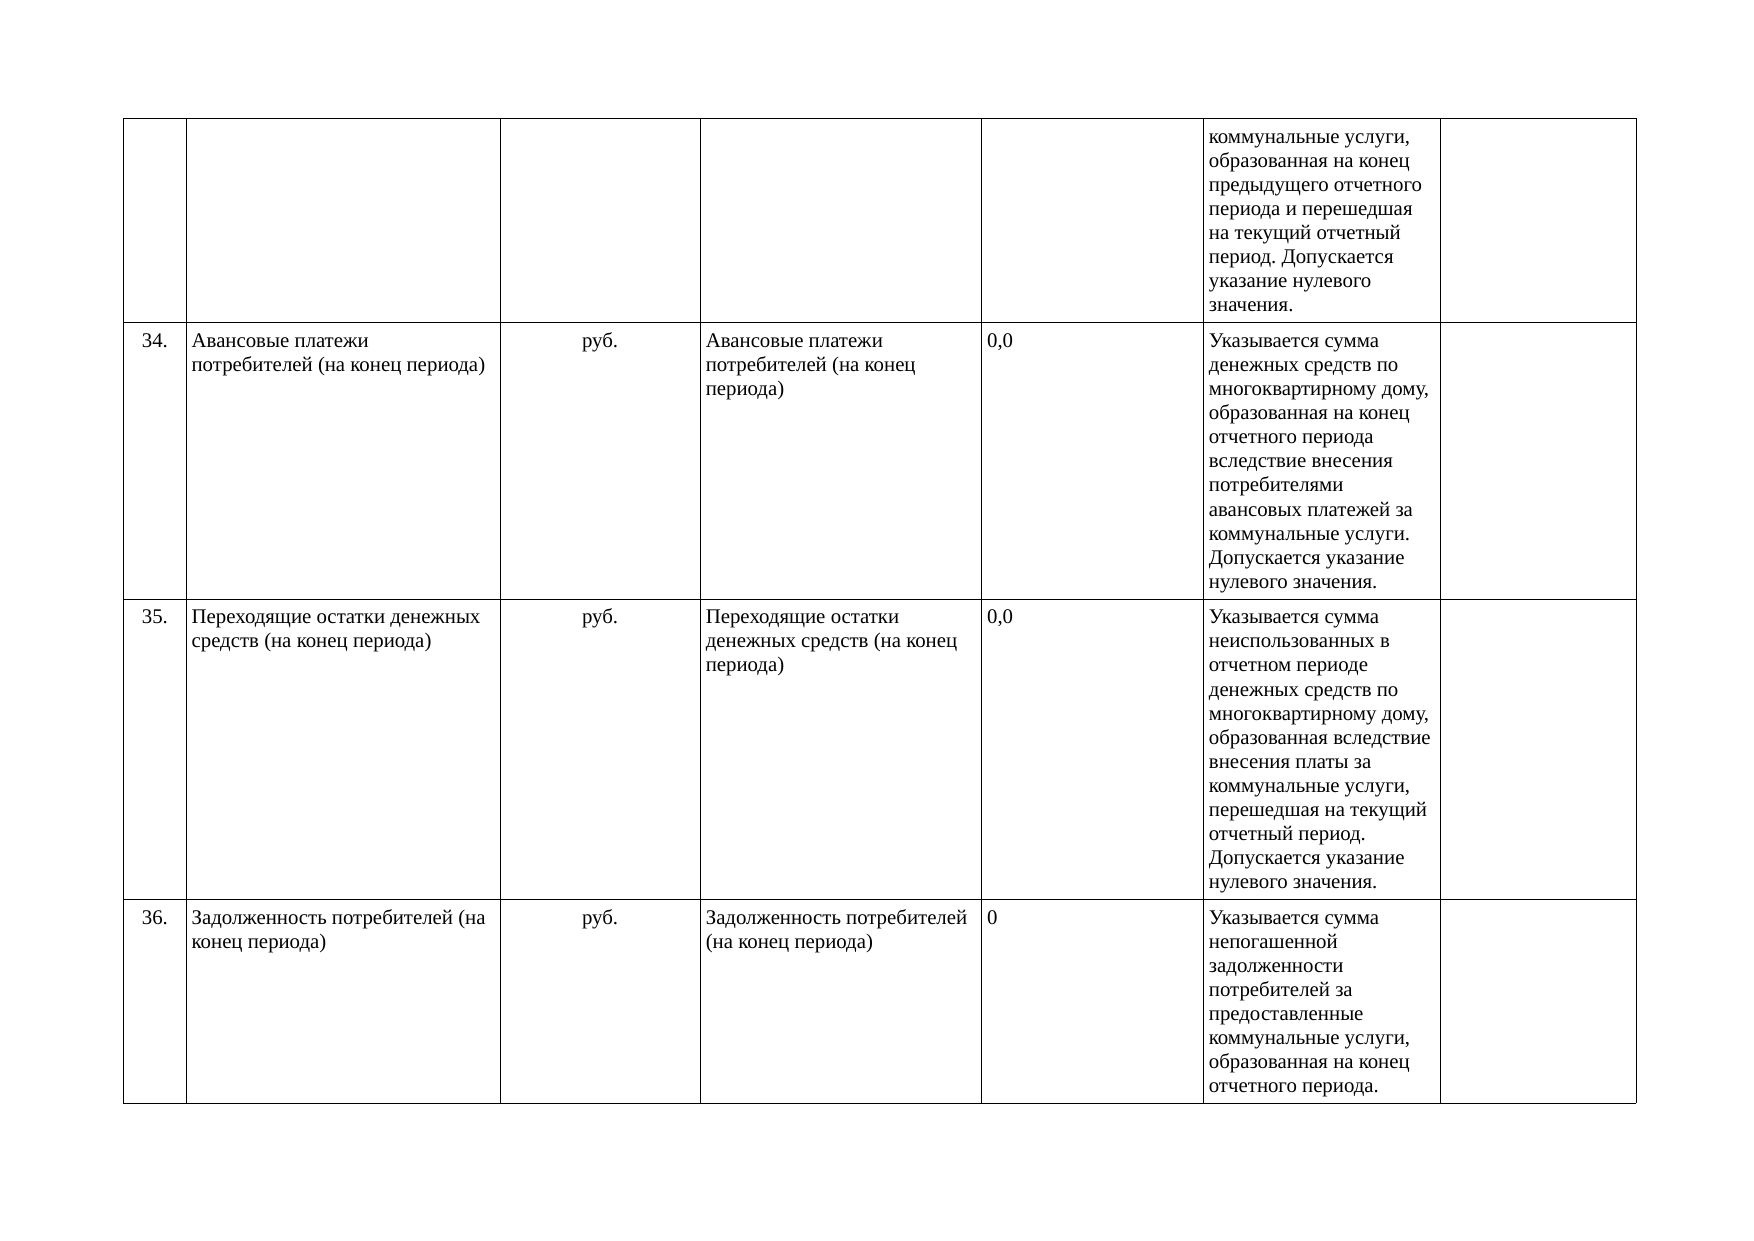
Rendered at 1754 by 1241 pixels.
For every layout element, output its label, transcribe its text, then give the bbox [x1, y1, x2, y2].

table_cell руб. [501, 323, 700, 598]
table_cell [187, 119, 500, 322]
table_cell [1441, 600, 1636, 899]
table_cell Задолженность потребителей (на конец периода) [701, 900, 981, 1103]
table_cell [1441, 119, 1636, 322]
table_cell [982, 119, 1203, 322]
table_cell руб. [501, 900, 700, 1103]
table_cell [701, 119, 981, 322]
table_cell [1441, 323, 1636, 598]
table_cell [124, 119, 186, 322]
table_cell Авансовые платежи потребителей (на конец периода) [187, 323, 500, 598]
table_cell 34. [124, 323, 186, 598]
table_cell Переходящие остатки денежных средств (на конец периода) [187, 600, 500, 899]
table_cell коммунальные услуги, образованная на конец предыдущего отчетного периода и перешедшая на текущий отчетный период. Допускается указание нулевого значения. [1204, 119, 1440, 322]
table_cell 0,0 [982, 323, 1203, 598]
table_cell 36. [124, 900, 186, 1103]
table_cell руб. [501, 600, 700, 899]
table_cell Указывается сумма неиспользованных в отчетном периоде денежных средств по многоквартирному дому, образованная вследствие внесения платы за коммунальные услуги, перешедшая на текущий отчетный период. Допускается указание нулевого значения. [1204, 600, 1440, 899]
table_cell Задолженность потребителей (на конец периода) [187, 900, 500, 1103]
table_cell [1441, 900, 1636, 1103]
table_cell Переходящие остатки денежных средств (на конец периода) [701, 600, 981, 899]
table_cell 0,0 [982, 600, 1203, 899]
table_cell [501, 119, 700, 322]
table_cell 35. [124, 600, 186, 899]
table_cell Указывается сумма денежных средств по многоквартирному дому, образованная на конец отчетного периода вследствие внесения потребителями авансовых платежей за коммунальные услуги. Допускается указание нулевого значения. [1204, 323, 1440, 598]
table_cell Авансовые платежи потребителей (на конец периода) [701, 323, 981, 598]
table_cell Указывается сумма непогашенной задолженности потребителей за предоставленные коммунальные услуги, образованная на конец отчетного периода. [1204, 900, 1440, 1103]
table_cell 0 [982, 900, 1203, 1103]
